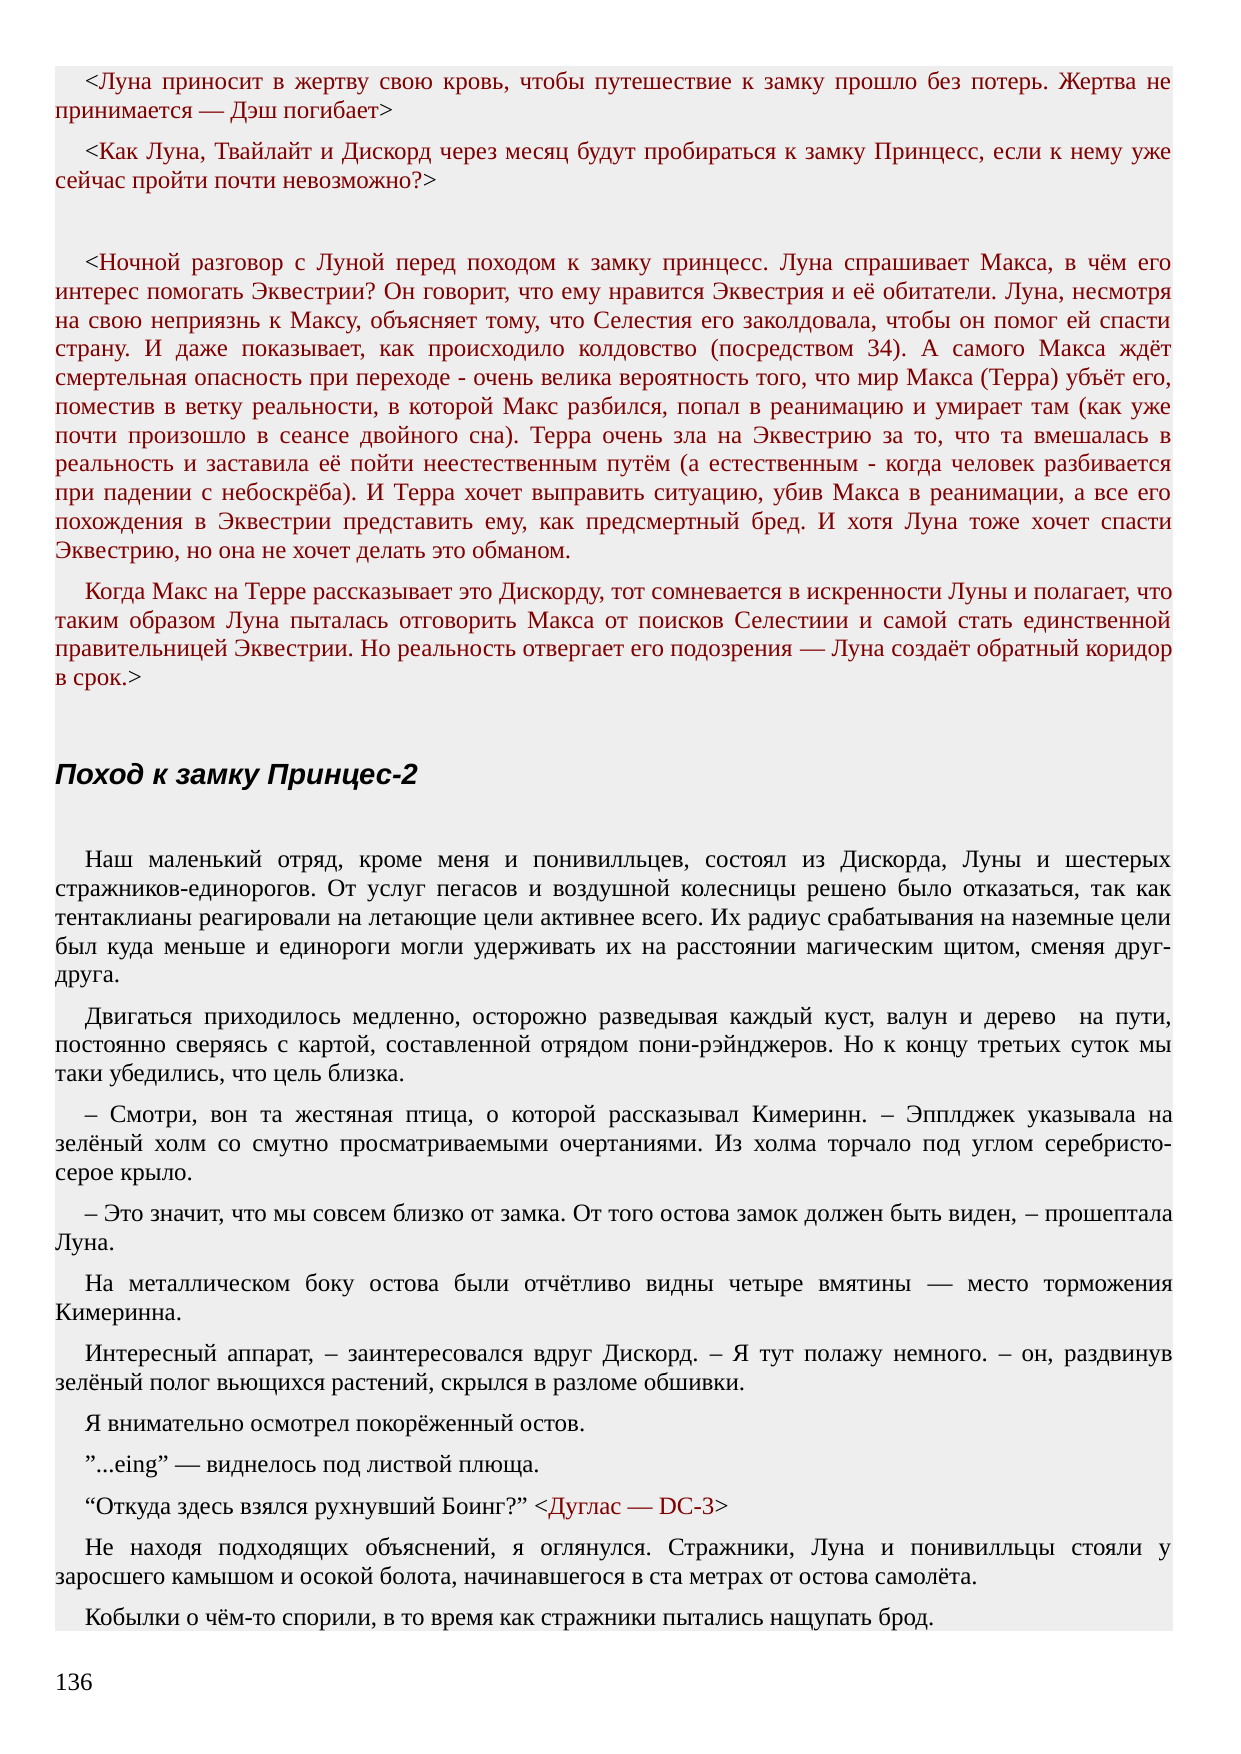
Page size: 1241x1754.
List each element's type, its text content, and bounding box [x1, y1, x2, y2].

text <Луна приносит в жертву свою кровь, чтобы путешествие к замку прошло без потерь. Жертва не принимается — Дэш погибает> [55, 66, 1173, 123]
text На металлическом боку остова были отчётливо видны четыре вмятины — место торможения Кимеринна. [55, 1268, 1173, 1326]
text <Как Луна, Твайлайт и Дискорд через месяц будут пробираться к замку Принцесс, если к нему уже сейчас пройти почти невозможно?> [55, 136, 1173, 193]
text Наш маленький отряд, кроме меня и понивилльцев, состоял из Дискорда, Луны и шестерых стражников-единорогов. От услуг пегасов и воздушной колесницы решено было отказаться, так как тентаклианы реагировали на летающие цели активнее всего. Их радиус срабатывания на наземные цели был куда меньше и единороги могли удерживать их на расстоянии магическим щитом, сменяя друг-друга. [55, 844, 1173, 988]
text – Это значит, что мы совсем близко от замка. От того остова замок должен быть виден, – прошептала Луна. [55, 1198, 1173, 1256]
subtitle Поход к замку Принцес-2 [55, 757, 1173, 791]
text Я внимательно осмотрел покорёженный остов. [55, 1408, 1173, 1437]
text “Откуда здесь взялся рухнувший Боинг?” <Дуглас — DC-3> [55, 1491, 1173, 1519]
text Когда Макс на Терре рассказывает это Дискорду, тот сомневается в искренности Луны и полагает, что таким образом Луна пыталась отговорить Макса от поисков Селестиии и самой стать единственной правительницей Эквестрии. Но реальность отвергает его подозрения — Луна создаёт обратный коридор в срок.> [55, 576, 1173, 691]
text Двигаться приходилось медленно, осторожно разведывая каждый куст, валун и дерево на пути, постоянно сверяясь с картой, составленной отрядом пони-рэйнджеров. Но к концу третьих суток мы таки убедились, что цель близка. [55, 1001, 1173, 1087]
text Кобылки о чём-то спорили, в то время как стражники пытались нащупать брод. [55, 1602, 1173, 1631]
text <Ночной разговор с Луной перед походом к замку принцесс. Луна спрашивает Макса, в чём его интерес помогать Эквестрии? Он говорит, что ему нравится Эквестрия и её обитатели. Луна, несмотря на свою неприязнь к Максу, объясняет тому, что Селестия его заколдовала, чтобы он помог ей спасти страну. И даже показывает, как происходило колдовство (посредством 34). А самого Макса ждёт смертельная опасность при переходе - очень велика вероятность того, что мир Макса (Терра) убъёт его, поместив в ветку реальности, в которой Макс разбился, попал в реанимацию и умирает там (как уже почти произошло в сеансе двойного сна). Терра очень зла на Эквестрию за то, что та вмешалась в реальность и заставила её пойти неестественным путём (а естественным - когда человек разбивается при падении с небоскрёба). И Терра хочет выправить ситуацию, убив Макса в реанимации, а все его похождения в Эквестрии представить ему, как предсмертный бред. И хотя Луна тоже хочет спасти Эквестрию, но она не хочет делать это обманом. [55, 247, 1173, 563]
text Не находя подходящих объяснений, я оглянулся. Стражники, Луна и понивилльцы стояли у заросшего камышом и осокой болота, начинавшегося в ста метрах от остова самолёта. [55, 1532, 1173, 1589]
text ”...eing” — виднелось под листвой плюща. [55, 1449, 1173, 1478]
text – Смотри, вон та жестяная птица, о которой рассказывал Кимеринн. – Эпплджек указывала на зелёный холм со смутно просматриваемыми очертаниями. Из холма торчало под углом серебристо-серое крыло. [55, 1099, 1173, 1186]
text Интересный аппарат, – заинтересовался вдруг Дискорд. – Я тут полажу немного. – он, раздвинув зелёный полог вьющихся растений, скрылся в разломе обшивки. [55, 1338, 1173, 1396]
